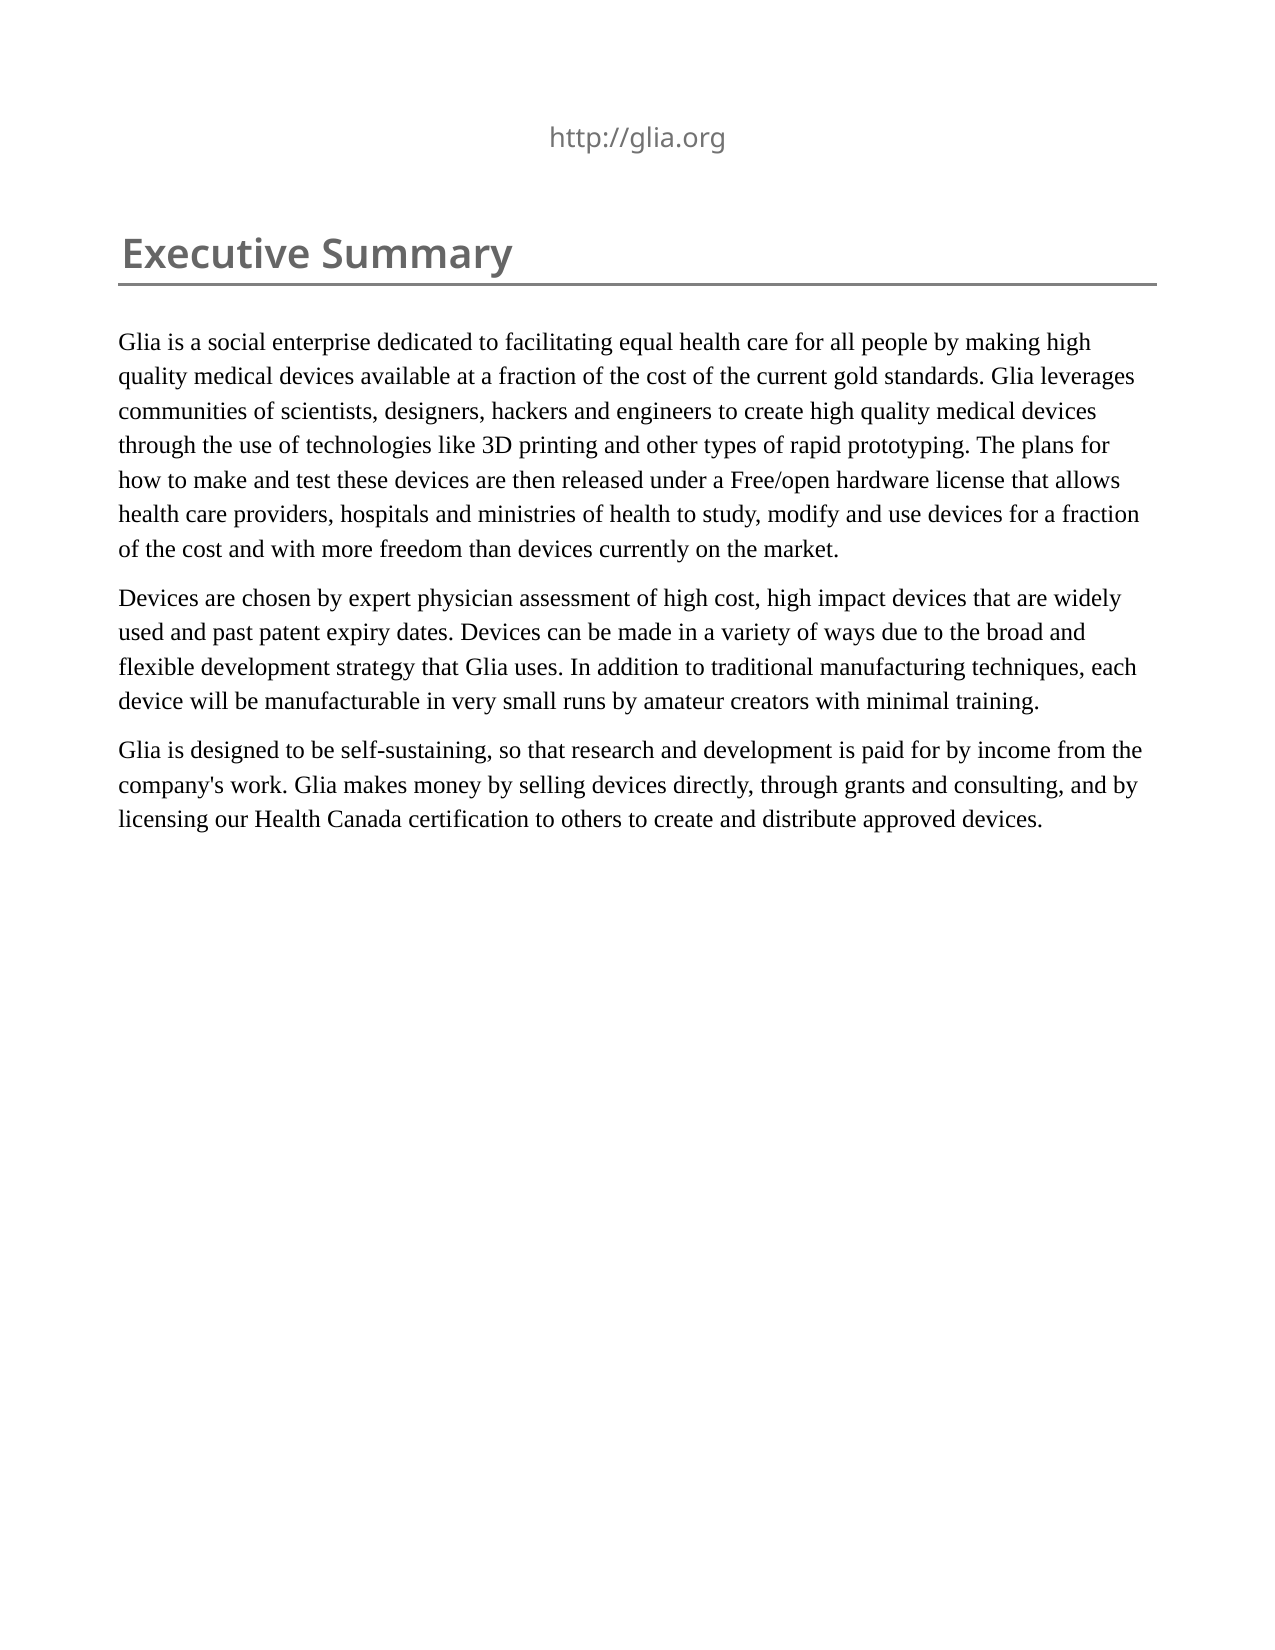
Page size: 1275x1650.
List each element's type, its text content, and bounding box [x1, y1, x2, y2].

text Glia is a social enterprise dedicated to facilitating equal health care for all people by making high quality medical devices available at a fraction of the cost of the current gold standards. Glia leverages communities of scientists, designers, hackers and engineers to create high quality medical devices through the use of technologies like 3D printing and other types of rapid prototyping. The plans for how to make and test these devices are then released under a Free/open hardware license that allows health care providers, hospitals and ministries of health to study, modify and use devices for a fraction of the cost and with more freedom than devices currently on the market. [118, 327, 1157, 562]
text http://glia.org [118, 118, 1157, 155]
subtitle Executive Summary [118, 222, 1157, 283]
text Glia is designed to be self-sustaining, so that research and development is paid for by income from the company's work. Glia makes money by selling devices directly, through grants and consulting, and by licensing our Health Canada certification to others to create and distribute approved devices. [118, 735, 1157, 833]
text Devices are chosen by expert physician assessment of high cost, high impact devices that are widely used and past patent expiry dates. Devices can be made in a variety of ways due to the broad and flexible development strategy that Glia uses. In addition to traditional manufacturing techniques, each device will be manufacturable in very small runs by amateur creators with minimal training. [118, 583, 1157, 715]
